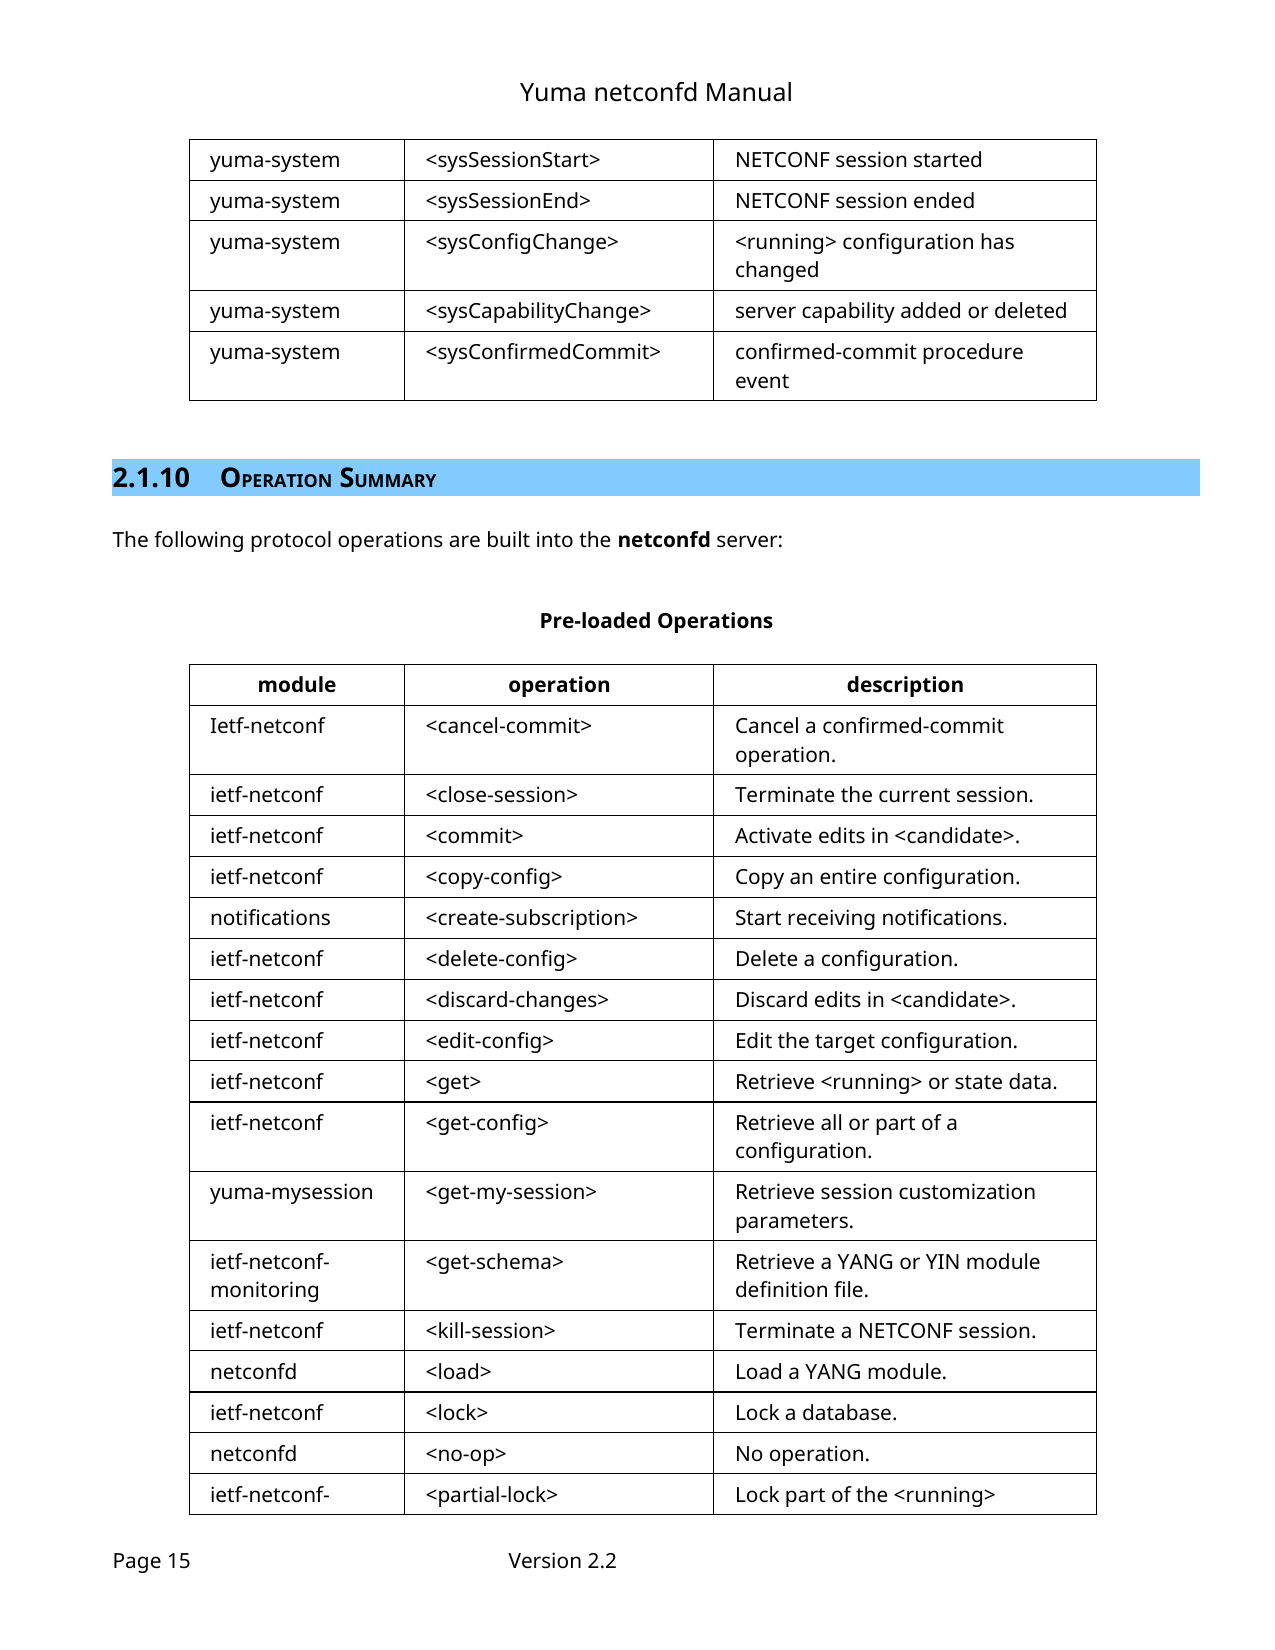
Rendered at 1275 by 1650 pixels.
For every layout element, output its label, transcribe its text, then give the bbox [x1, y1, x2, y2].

table_cell <sysSessionEnd> [405, 181, 713, 220]
table_header description [714, 665, 1096, 704]
table_cell Ietf-netconf [190, 706, 404, 774]
table_cell Terminate a NETCONF session. [714, 1311, 1096, 1350]
table_cell <lock> [405, 1393, 713, 1432]
table_cell Delete a configuration. [714, 939, 1096, 978]
table_cell Lock part of the <running> [714, 1474, 1096, 1514]
table_header operation [405, 665, 713, 704]
table_cell <partial-lock> [405, 1474, 713, 1514]
table_cell Load a YANG module. [714, 1351, 1096, 1391]
table_cell <close-session> [405, 775, 713, 815]
table_cell ietf-netconf [190, 1393, 404, 1432]
table_cell ietf-netconf [190, 857, 404, 897]
table_cell <edit-config> [405, 1021, 713, 1060]
table_cell yuma-system [190, 332, 404, 400]
table_cell ietf-netconf [190, 1103, 404, 1171]
text The following protocol operations are built into the netconfd server: [112, 525, 1200, 553]
table_cell <cancel-commit> [405, 706, 713, 774]
table_cell notifications [190, 898, 404, 938]
table_cell netconfd [190, 1433, 404, 1473]
table_cell ietf-netconf-monitoring [190, 1241, 404, 1309]
table_cell <sysSessionStart> [405, 140, 713, 179]
table_header module [190, 665, 404, 704]
table_cell yuma-system [190, 181, 404, 220]
table_cell <no-op> [405, 1433, 713, 1473]
table_cell ietf-netconf [190, 1061, 404, 1101]
table_cell Start receiving notifications. [714, 898, 1096, 938]
table_cell <create-subscription> [405, 898, 713, 938]
table_cell server capability added or deleted [714, 291, 1096, 331]
table_cell ietf-netconf [190, 939, 404, 978]
table_cell <sysCapabilityChange> [405, 291, 713, 331]
table_cell NETCONF session ended [714, 181, 1096, 220]
subtitle Pre-loaded Operations [127, 607, 1185, 635]
table_cell confirmed-commit procedure event [714, 332, 1096, 400]
table_cell <delete-config> [405, 939, 713, 978]
table_cell <commit> [405, 816, 713, 856]
table_cell <get> [405, 1061, 713, 1101]
table_cell <running> configuration has changed [714, 221, 1096, 290]
table_cell Terminate the current session. [714, 775, 1096, 815]
table_cell netconfd [190, 1351, 404, 1391]
table_cell Retrieve all or part of a configuration. [714, 1103, 1096, 1171]
table_cell Lock a database. [714, 1393, 1096, 1432]
table_cell NETCONF session started [714, 140, 1096, 179]
table_cell <get-schema> [405, 1241, 713, 1309]
table_cell ietf-netconf [190, 1311, 404, 1350]
table_cell Copy an entire configuration. [714, 857, 1096, 897]
table_cell Retrieve <running> or state data. [714, 1061, 1096, 1101]
table_cell yuma-mysession [190, 1172, 404, 1240]
table_cell <discard-changes> [405, 980, 713, 1019]
table_cell <load> [405, 1351, 713, 1391]
table_cell <copy-config> [405, 857, 713, 897]
table_cell <get-config> [405, 1103, 713, 1171]
table_cell <sysConfirmedCommit> [405, 332, 713, 400]
table_cell ietf-netconf [190, 980, 404, 1019]
table_cell Discard edits in <candidate>. [714, 980, 1096, 1019]
table_cell yuma-system [190, 221, 404, 290]
table_cell yuma-system [190, 291, 404, 331]
table_cell Cancel a confirmed-commit operation. [714, 706, 1096, 774]
table_cell ietf-netconf [190, 816, 404, 856]
table_cell <get-my-session> [405, 1172, 713, 1240]
table_cell yuma-system [190, 140, 404, 179]
table_cell <sysConfigChange> [405, 221, 713, 290]
table_cell ietf-netconf [190, 775, 404, 815]
table_cell No operation. [714, 1433, 1096, 1473]
table_cell Retrieve a YANG or YIN module definition file. [714, 1241, 1096, 1309]
table_cell Retrieve session customization parameters. [714, 1172, 1096, 1240]
table_cell ietf-netconf- [190, 1474, 404, 1514]
table_cell ietf-netconf [190, 1021, 404, 1060]
table_cell <kill-session> [405, 1311, 713, 1350]
table_cell Activate edits in <candidate>. [714, 816, 1096, 856]
subtitle Operation Summary [112, 459, 1200, 496]
table_cell Edit the target configuration. [714, 1021, 1096, 1060]
